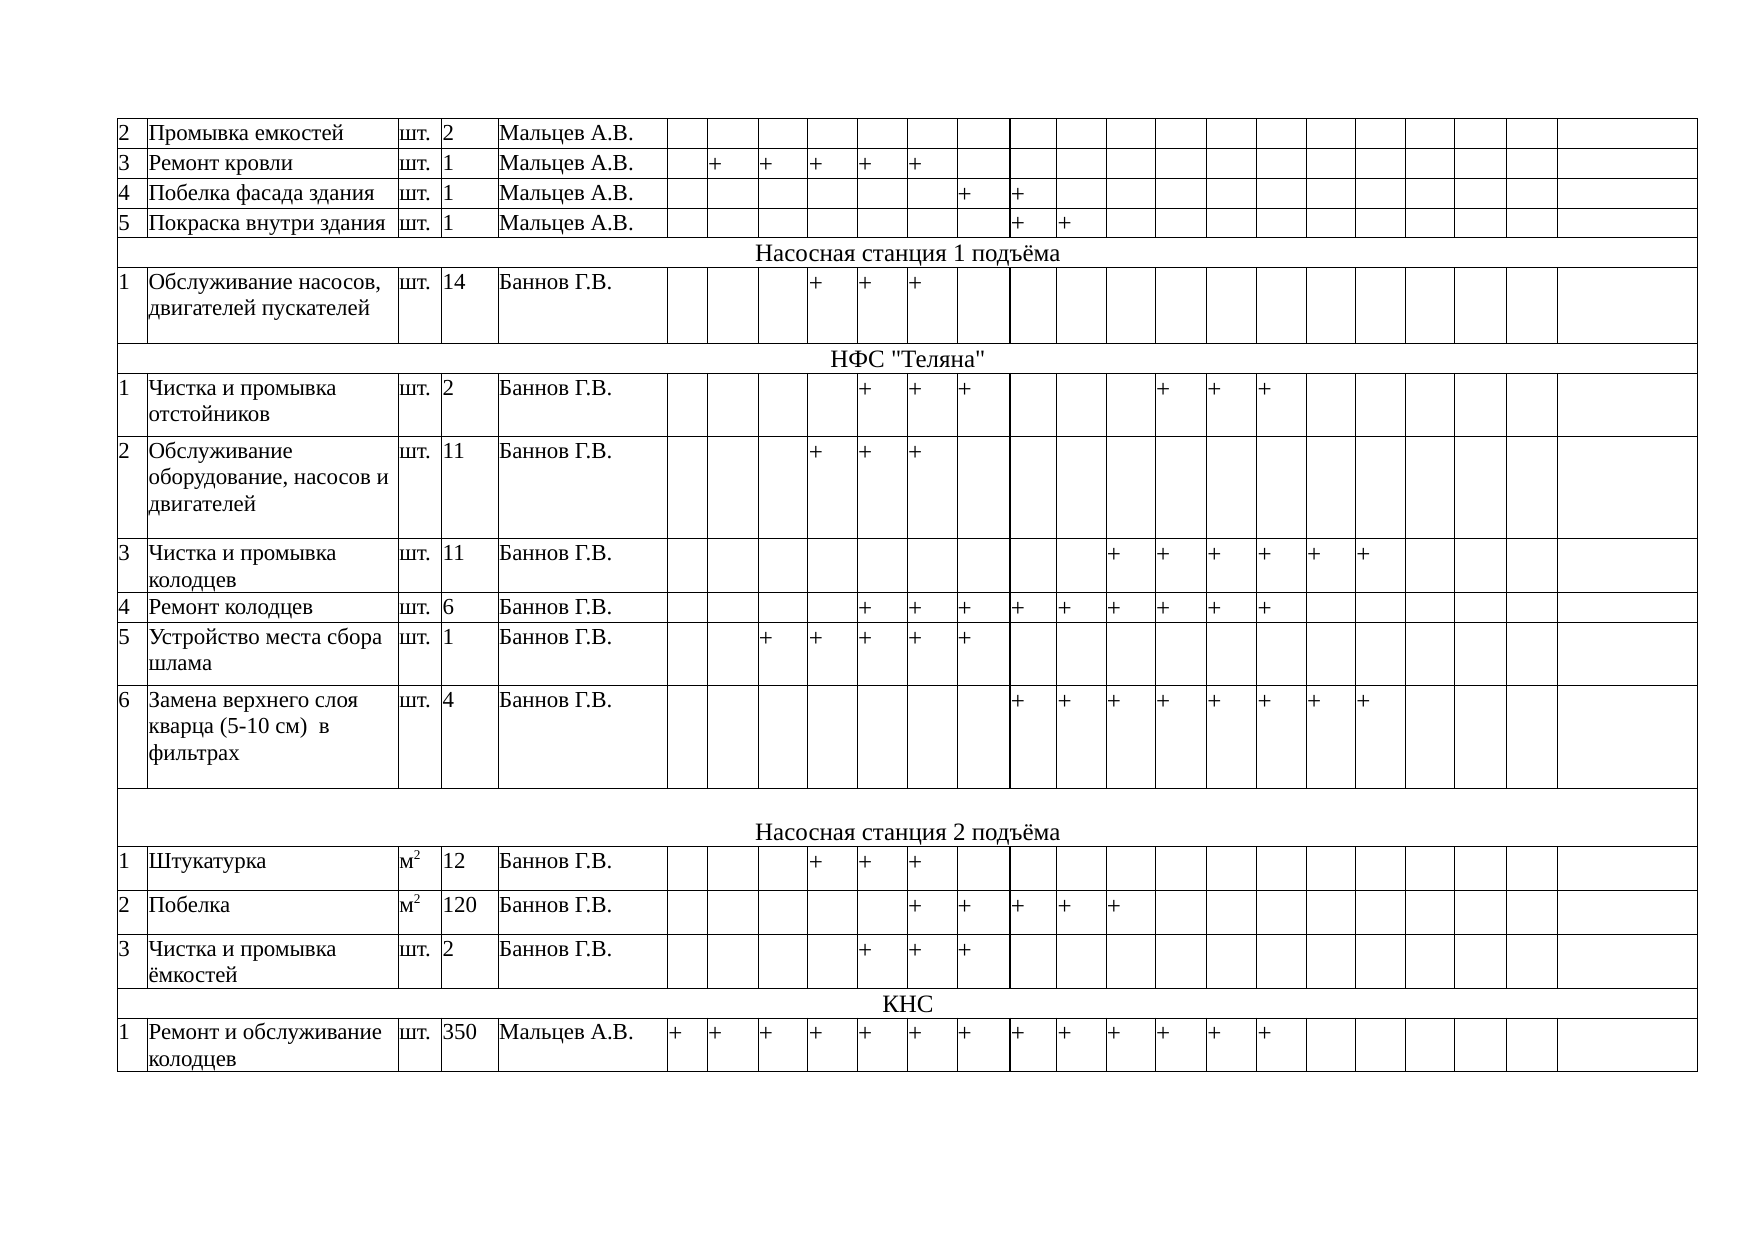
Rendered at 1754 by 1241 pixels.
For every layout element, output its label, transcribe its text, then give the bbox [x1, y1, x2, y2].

table_cell [1307, 149, 1355, 178]
table_cell + [858, 374, 907, 436]
table_cell + [908, 374, 957, 436]
table_cell [668, 686, 707, 787]
table_cell + [1207, 686, 1256, 787]
table_cell [1156, 935, 1206, 988]
table_cell [1356, 179, 1405, 207]
table_cell Обслуживание оборудование, насосов и двигателей [148, 437, 398, 538]
table_cell [908, 686, 957, 787]
table_cell 1 [442, 179, 498, 207]
table_cell [1207, 623, 1256, 685]
table_cell + [1356, 686, 1405, 787]
table_cell [1107, 935, 1155, 988]
table_cell [1406, 179, 1454, 207]
table_cell [858, 539, 907, 592]
table_cell [1356, 119, 1405, 148]
table_cell [958, 119, 1009, 148]
table_cell [1207, 149, 1256, 178]
table_cell 11 [442, 539, 498, 592]
table_cell [1011, 268, 1056, 343]
table_cell [1507, 891, 1557, 934]
table_cell [1107, 268, 1155, 343]
table_cell [1356, 374, 1405, 436]
table_cell 1 [118, 374, 147, 436]
table_cell [908, 539, 957, 592]
table_cell [1107, 209, 1155, 237]
table_cell [1455, 539, 1506, 592]
table_cell Ремонт и обслуживание колодцев [148, 1019, 398, 1071]
table_cell + [858, 149, 907, 178]
table_cell [1558, 935, 1697, 988]
table_cell Баннов Г.В. [499, 593, 667, 622]
table_cell [1107, 119, 1155, 148]
table_cell + [668, 1019, 707, 1071]
table_cell [1455, 847, 1506, 890]
table_cell + [908, 935, 957, 988]
table_cell [1057, 437, 1106, 538]
table_cell [759, 179, 807, 207]
table_cell [1011, 623, 1056, 685]
table_cell + [1057, 1019, 1106, 1071]
table_cell Мальцев А.В. [499, 179, 667, 207]
table_cell [1257, 623, 1306, 685]
table_cell + [858, 593, 907, 622]
table_cell [759, 686, 807, 787]
table_cell Побелка фасада здания [148, 179, 398, 207]
table_cell шт. [399, 437, 441, 538]
table_cell [1406, 149, 1454, 178]
table_cell Промывка емкостей [148, 119, 398, 148]
table_cell [1455, 686, 1506, 787]
table_cell + [908, 891, 957, 934]
table_cell [708, 268, 758, 343]
table_cell [1455, 119, 1506, 148]
table_cell 11 [442, 437, 498, 538]
table_cell шт. [399, 119, 441, 148]
table_cell [1558, 268, 1697, 343]
table_cell 2 [118, 891, 147, 934]
table_cell 14 [442, 268, 498, 343]
table_cell [708, 847, 758, 890]
table_cell [1455, 623, 1506, 685]
table_cell [1207, 119, 1256, 148]
table_cell [1455, 209, 1506, 237]
table_cell [1057, 623, 1106, 685]
table_cell [1257, 209, 1306, 237]
table_cell + [958, 935, 1009, 988]
table_cell [1356, 149, 1405, 178]
table_cell [1307, 437, 1355, 538]
table_cell [708, 374, 758, 436]
table_cell шт. [399, 374, 441, 436]
table_cell [708, 891, 758, 934]
table_cell [1011, 149, 1056, 178]
table_cell + [1257, 374, 1306, 436]
table_cell [858, 891, 907, 934]
table_cell [708, 209, 758, 237]
table_cell + [1107, 1019, 1155, 1071]
table_cell [1406, 374, 1454, 436]
table_cell 2 [442, 935, 498, 988]
table_cell [1257, 268, 1306, 343]
table_cell + [908, 149, 957, 178]
table_cell + [908, 623, 957, 685]
table_cell [708, 593, 758, 622]
table_cell [1057, 149, 1106, 178]
table_cell [668, 209, 707, 237]
table_cell [1207, 179, 1256, 207]
table_cell [759, 268, 807, 343]
table_cell [1057, 374, 1106, 436]
table_cell Насосная станция 2 подъёма [118, 789, 1697, 846]
table_cell Чистка и промывка колодцев [148, 539, 398, 592]
table_cell [759, 374, 807, 436]
table_cell [668, 437, 707, 538]
table_cell [1156, 209, 1206, 237]
table_cell [808, 119, 857, 148]
table_cell [759, 209, 807, 237]
table_cell [1057, 847, 1106, 890]
table_cell [1507, 935, 1557, 988]
table_cell + [1011, 179, 1056, 207]
table_cell шт. [399, 268, 441, 343]
table_cell шт. [399, 593, 441, 622]
table_cell + [1057, 891, 1106, 934]
table_cell 2 [118, 437, 147, 538]
table_cell шт. [399, 209, 441, 237]
table_cell Ремонт колодцев [148, 593, 398, 622]
table_cell [759, 539, 807, 592]
table_cell [1156, 847, 1206, 890]
table_cell [808, 891, 857, 934]
table_cell 1 [442, 149, 498, 178]
table_cell [808, 593, 857, 622]
table_cell + [1057, 686, 1106, 787]
table_cell [759, 119, 807, 148]
table_cell + [958, 179, 1009, 207]
table_cell [1455, 935, 1506, 988]
table_cell [1455, 593, 1506, 622]
table_cell [668, 593, 707, 622]
table_cell [1507, 437, 1557, 538]
table_cell [1156, 623, 1206, 685]
table_cell [759, 935, 807, 988]
table_cell Мальцев А.В. [499, 119, 667, 148]
table_cell [1257, 891, 1306, 934]
table_cell [1558, 374, 1697, 436]
table_cell + [759, 623, 807, 685]
table_cell [1356, 935, 1405, 988]
table_cell [1156, 149, 1206, 178]
table_cell [958, 847, 1009, 890]
table_cell [1558, 1019, 1697, 1071]
table_cell [1156, 891, 1206, 934]
table_cell [1406, 119, 1454, 148]
table_cell [808, 935, 857, 988]
table_cell [1356, 623, 1405, 685]
table_cell [1356, 847, 1405, 890]
table_cell Баннов Г.В. [499, 268, 667, 343]
table_cell 120 [442, 891, 498, 934]
table_cell 4 [118, 593, 147, 622]
table_cell [808, 209, 857, 237]
table_cell [808, 539, 857, 592]
table_cell + [1011, 891, 1056, 934]
table_cell Покраска внутри здания [148, 209, 398, 237]
table_cell [1207, 209, 1256, 237]
table_cell [1011, 935, 1056, 988]
table_cell [1011, 437, 1056, 538]
table_cell + [808, 623, 857, 685]
table_cell [1307, 119, 1355, 148]
table_cell + [1107, 593, 1155, 622]
table_cell 2 [118, 119, 147, 148]
table_cell [1257, 437, 1306, 538]
table_cell 2 [442, 119, 498, 148]
table_cell 6 [118, 686, 147, 787]
table_cell [808, 179, 857, 207]
table_cell Мальцев А.В. [499, 209, 667, 237]
table_cell + [1011, 686, 1056, 787]
table_cell [1307, 847, 1355, 890]
table_cell + [1107, 539, 1155, 592]
table_cell [1156, 179, 1206, 207]
table_cell шт. [399, 623, 441, 685]
table_cell [1057, 119, 1106, 148]
table_cell + [808, 149, 857, 178]
table_cell + [759, 149, 807, 178]
table_cell [1156, 437, 1206, 538]
table_cell + [1207, 593, 1256, 622]
table_cell [1307, 935, 1355, 988]
table_cell м2 [399, 847, 441, 890]
table_cell 2 [442, 374, 498, 436]
table_cell Баннов Г.В. [499, 935, 667, 988]
table_cell Чистка и промывка ёмкостей [148, 935, 398, 988]
table_cell [668, 268, 707, 343]
table_cell [1207, 847, 1256, 890]
table_cell [1107, 149, 1155, 178]
table_cell [1207, 268, 1256, 343]
table_cell + [1207, 1019, 1256, 1071]
table_cell + [1207, 374, 1256, 436]
table_cell [759, 847, 807, 890]
table_cell 5 [118, 209, 147, 237]
table_cell [1257, 935, 1306, 988]
table_cell шт. [399, 1019, 441, 1071]
table_cell [958, 268, 1009, 343]
table_cell шт. [399, 686, 441, 787]
table_cell + [1057, 209, 1106, 237]
table_cell [759, 891, 807, 934]
table_cell шт. [399, 539, 441, 592]
table_cell [808, 686, 857, 787]
table_cell 1 [118, 1019, 147, 1071]
table_cell шт. [399, 935, 441, 988]
table_cell + [1156, 539, 1206, 592]
table_cell [708, 623, 758, 685]
table_cell [1558, 437, 1697, 538]
table_cell + [858, 623, 907, 685]
table_cell + [808, 847, 857, 890]
table_cell + [1156, 686, 1206, 787]
table_cell 5 [118, 623, 147, 685]
table_cell + [1156, 593, 1206, 622]
table_cell [708, 686, 758, 787]
table_cell 4 [118, 179, 147, 207]
table_cell + [708, 1019, 758, 1071]
table_cell [668, 891, 707, 934]
table_cell [1207, 437, 1256, 538]
table_cell [1307, 623, 1355, 685]
table_cell [1307, 268, 1355, 343]
table_cell [1207, 935, 1256, 988]
table_cell [1406, 209, 1454, 237]
table_cell [1011, 539, 1056, 592]
table_cell [1455, 891, 1506, 934]
table_cell + [958, 891, 1009, 934]
table_cell Чистка и промывка отстойников [148, 374, 398, 436]
table_cell [668, 179, 707, 207]
table_cell [1507, 119, 1557, 148]
table_cell + [958, 374, 1009, 436]
table_cell Баннов Г.В. [499, 686, 667, 787]
table_cell [1107, 179, 1155, 207]
table_cell [958, 209, 1009, 237]
table_cell [1558, 593, 1697, 622]
table_cell [1356, 209, 1405, 237]
table_cell + [908, 268, 957, 343]
table_cell + [908, 847, 957, 890]
table_cell + [1156, 1019, 1206, 1071]
table_cell + [1356, 539, 1405, 592]
table_cell [1406, 1019, 1454, 1071]
table_cell [1406, 935, 1454, 988]
table_cell + [958, 623, 1009, 685]
table_cell + [858, 935, 907, 988]
table_cell Баннов Г.В. [499, 374, 667, 436]
table_cell [668, 374, 707, 436]
table_cell + [808, 268, 857, 343]
table_cell [668, 847, 707, 890]
table_cell 350 [442, 1019, 498, 1071]
table_cell [1057, 935, 1106, 988]
table_cell + [1107, 686, 1155, 787]
table_cell [708, 935, 758, 988]
table_cell [1156, 268, 1206, 343]
table_cell [1507, 209, 1557, 237]
table_cell [1406, 847, 1454, 890]
table_cell + [1257, 539, 1306, 592]
table_cell [1257, 149, 1306, 178]
table_cell [1507, 847, 1557, 890]
table_cell + [1011, 1019, 1056, 1071]
table_cell 1 [118, 847, 147, 890]
table_cell + [908, 1019, 957, 1071]
table_cell [1406, 437, 1454, 538]
table_cell + [1257, 593, 1306, 622]
table_cell + [858, 437, 907, 538]
table_cell + [1257, 1019, 1306, 1071]
table_cell [1406, 268, 1454, 343]
table_cell + [958, 1019, 1009, 1071]
table_cell [668, 935, 707, 988]
table_cell [1558, 179, 1697, 207]
table_cell [858, 209, 907, 237]
table_cell шт. [399, 179, 441, 207]
table_cell [1107, 623, 1155, 685]
table_cell [1406, 891, 1454, 934]
table_cell + [708, 149, 758, 178]
table_cell + [1057, 593, 1106, 622]
table_cell [1107, 847, 1155, 890]
table_cell 1 [118, 268, 147, 343]
table_cell 3 [118, 935, 147, 988]
table_cell Обслуживание насосов, двигателей пускателей [148, 268, 398, 343]
table_cell [1558, 209, 1697, 237]
table_cell 6 [442, 593, 498, 622]
table_cell [1356, 268, 1405, 343]
table_cell [1057, 539, 1106, 592]
table_cell [1107, 374, 1155, 436]
table_cell + [1011, 209, 1056, 237]
table_cell [1558, 119, 1697, 148]
table_cell [1455, 437, 1506, 538]
table_cell [1057, 268, 1106, 343]
table_cell Баннов Г.В. [499, 623, 667, 685]
table_cell [1558, 891, 1697, 934]
table_cell Побелка [148, 891, 398, 934]
table_cell Баннов Г.В. [499, 847, 667, 890]
table_cell [858, 119, 907, 148]
table_cell шт. [399, 149, 441, 178]
table_cell [1507, 539, 1557, 592]
table_cell Замена верхнего слоя кварца (5-10 см) в фильтрах [148, 686, 398, 787]
table_cell Мальцев А.В. [499, 149, 667, 178]
table_cell [908, 179, 957, 207]
table_cell [1356, 1019, 1405, 1071]
table_cell [958, 437, 1009, 538]
table_cell [708, 119, 758, 148]
table_cell КНС [118, 989, 1697, 1017]
table_cell [1507, 593, 1557, 622]
table_cell + [1257, 686, 1306, 787]
table_cell [1257, 847, 1306, 890]
table_cell [958, 539, 1009, 592]
table_cell [1507, 623, 1557, 685]
table_cell [1406, 623, 1454, 685]
table_cell + [759, 1019, 807, 1071]
table_cell Штукатурка [148, 847, 398, 890]
table_cell [1507, 1019, 1557, 1071]
table_cell [1507, 374, 1557, 436]
table_cell + [958, 593, 1009, 622]
table_cell [1257, 119, 1306, 148]
table_cell [1307, 1019, 1355, 1071]
table_cell [1057, 179, 1106, 207]
table_cell [1455, 268, 1506, 343]
table_cell [958, 686, 1009, 787]
table_cell [908, 209, 957, 237]
table_cell [858, 179, 907, 207]
table_cell [759, 593, 807, 622]
table_cell [668, 623, 707, 685]
table_cell [1156, 119, 1206, 148]
table_cell Насосная станция 1 подъёма [118, 238, 1697, 267]
table_cell [1356, 891, 1405, 934]
table_cell + [808, 1019, 857, 1071]
table_cell 3 [118, 149, 147, 178]
table_cell [668, 539, 707, 592]
table_cell + [808, 437, 857, 538]
table_cell [1356, 437, 1405, 538]
table_cell Мальцев А.В. [499, 1019, 667, 1071]
table_cell [1455, 1019, 1506, 1071]
table_cell [1455, 179, 1506, 207]
table_cell [1356, 593, 1405, 622]
table_cell + [1307, 539, 1355, 592]
table_cell [1011, 374, 1056, 436]
table_cell Баннов Г.В. [499, 437, 667, 538]
table_cell НФС "Теляна" [118, 344, 1697, 373]
table_cell [1406, 593, 1454, 622]
table_cell Ремонт кровли [148, 149, 398, 178]
table_cell [908, 119, 957, 148]
table_cell + [1011, 593, 1056, 622]
table_cell [1107, 437, 1155, 538]
table_cell 1 [442, 623, 498, 685]
table_cell Баннов Г.В. [499, 891, 667, 934]
table_cell [1307, 891, 1355, 934]
table_cell [708, 539, 758, 592]
table_cell + [858, 1019, 907, 1071]
table_cell + [908, 437, 957, 538]
table_cell [1011, 847, 1056, 890]
table_cell [1307, 209, 1355, 237]
table_cell + [1107, 891, 1155, 934]
table_cell м2 [399, 891, 441, 934]
table_cell [1455, 149, 1506, 178]
table_cell + [1156, 374, 1206, 436]
table_cell 1 [442, 209, 498, 237]
table_cell [1455, 374, 1506, 436]
table_cell Баннов Г.В. [499, 539, 667, 592]
table_cell [1406, 539, 1454, 592]
table_cell [858, 686, 907, 787]
table_cell [668, 119, 707, 148]
table_cell + [858, 268, 907, 343]
table_cell Устройство места сбора шлама [148, 623, 398, 685]
table_cell 4 [442, 686, 498, 787]
table_cell [1307, 593, 1355, 622]
table_cell [759, 437, 807, 538]
table_cell [808, 374, 857, 436]
table_cell [1307, 374, 1355, 436]
table_cell [1558, 847, 1697, 890]
table_cell [1207, 891, 1256, 934]
table_cell [1507, 149, 1557, 178]
table_cell 12 [442, 847, 498, 890]
table_cell 3 [118, 539, 147, 592]
table_cell [1307, 179, 1355, 207]
table_cell [1558, 539, 1697, 592]
table_cell + [1207, 539, 1256, 592]
table_cell [1406, 686, 1454, 787]
table_cell [958, 149, 1009, 178]
table_cell [1011, 119, 1056, 148]
table_cell [1507, 268, 1557, 343]
table_cell [1558, 149, 1697, 178]
table_cell [708, 179, 758, 207]
table_cell + [908, 593, 957, 622]
table_cell + [1307, 686, 1355, 787]
table_cell [708, 437, 758, 538]
table_cell [668, 149, 707, 178]
table_cell [1558, 623, 1697, 685]
table_cell [1507, 179, 1557, 207]
table_cell + [858, 847, 907, 890]
table_cell [1558, 686, 1697, 787]
table_cell [1257, 179, 1306, 207]
table_cell [1507, 686, 1557, 787]
